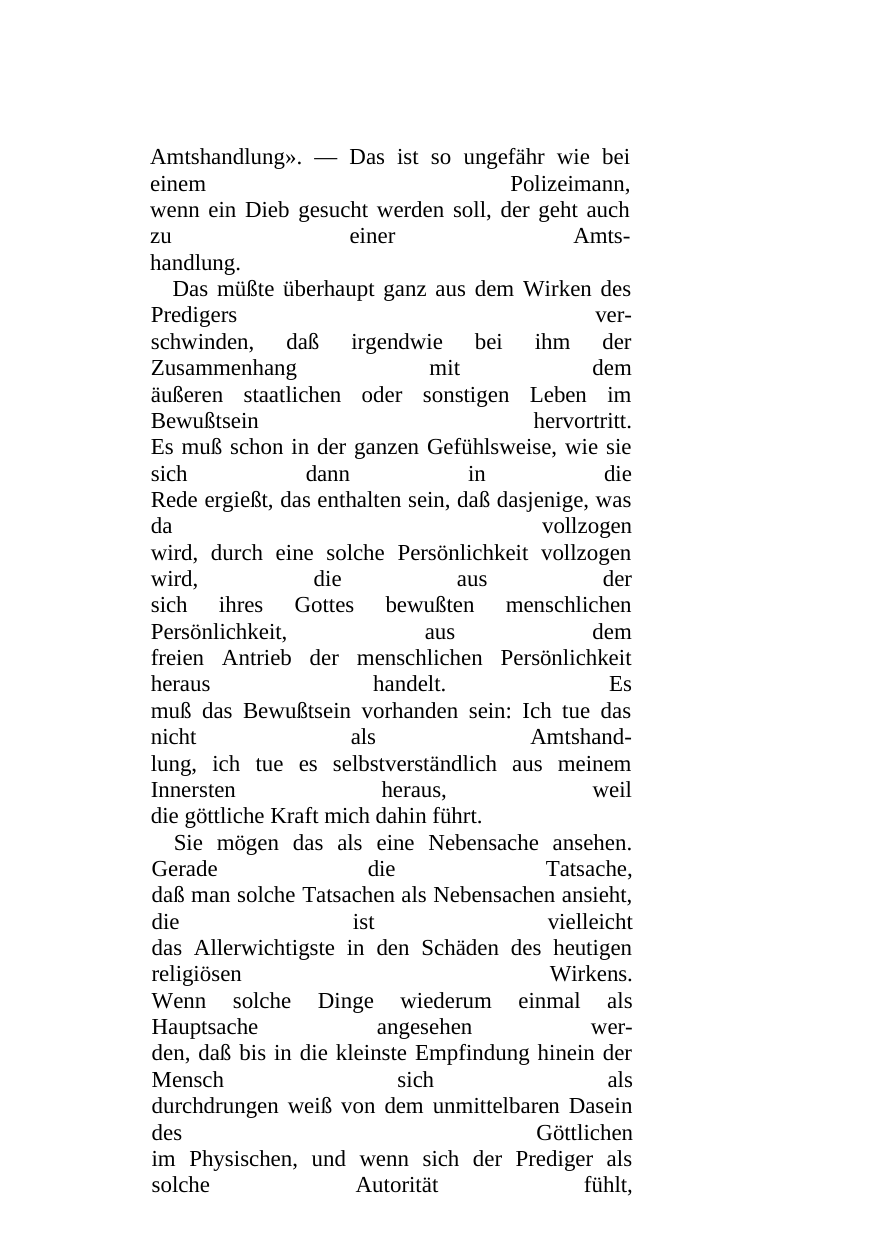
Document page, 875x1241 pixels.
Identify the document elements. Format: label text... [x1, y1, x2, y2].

text Sie mögen das als eine Nebensache ansehen. Gerade die Tatsache, daß man solche Tatsachen als Nebensachen ansieht, die ist vielleicht das Allerwichtigste in den Schäden des heutigen religiösen Wirkens. Wenn solche Dinge wiederum einmal als Hauptsache angesehen wer- den, daß bis in die kleinste Empfindung hinein der Mensch sich als durchdrungen weiß von dem unmittelbaren Dasein des Göttlichen im Physischen, und wenn sich der Prediger als solche Autorität fühlt, [151, 829, 633, 1198]
text Das müßte überhaupt ganz aus dem Wirken des Predigers ver- schwinden, daß irgendwie bei ihm der Zusammenhang mit dem äußeren staatlichen oder sonstigen Leben im Bewußtsein hervortritt. Es muß schon in der ganzen Gefühlsweise, wie sie sich dann in die Rede ergießt, das enthalten sein, daß dasjenige, was da vollzogen wird, durch eine solche Persönlichkeit vollzogen wird, die aus der sich ihres Gottes bewußten menschlichen Persönlichkeit, aus dem freien Antrieb der menschlichen Persönlichkeit heraus handelt. Es muß das Bewußtsein vorhanden sein: Ich tue das nicht als Amtshand- lung, ich tue es selbstverständlich aus meinem Innersten heraus, weil die göttliche Kraft mich dahin führt. [151, 275, 632, 829]
text Amtshandlung». — Das ist so ungefähr wie bei einem Polizeimann, wenn ein Dieb gesucht werden soll, der geht auch zu einer Amts- handlung. [150, 143, 631, 275]
